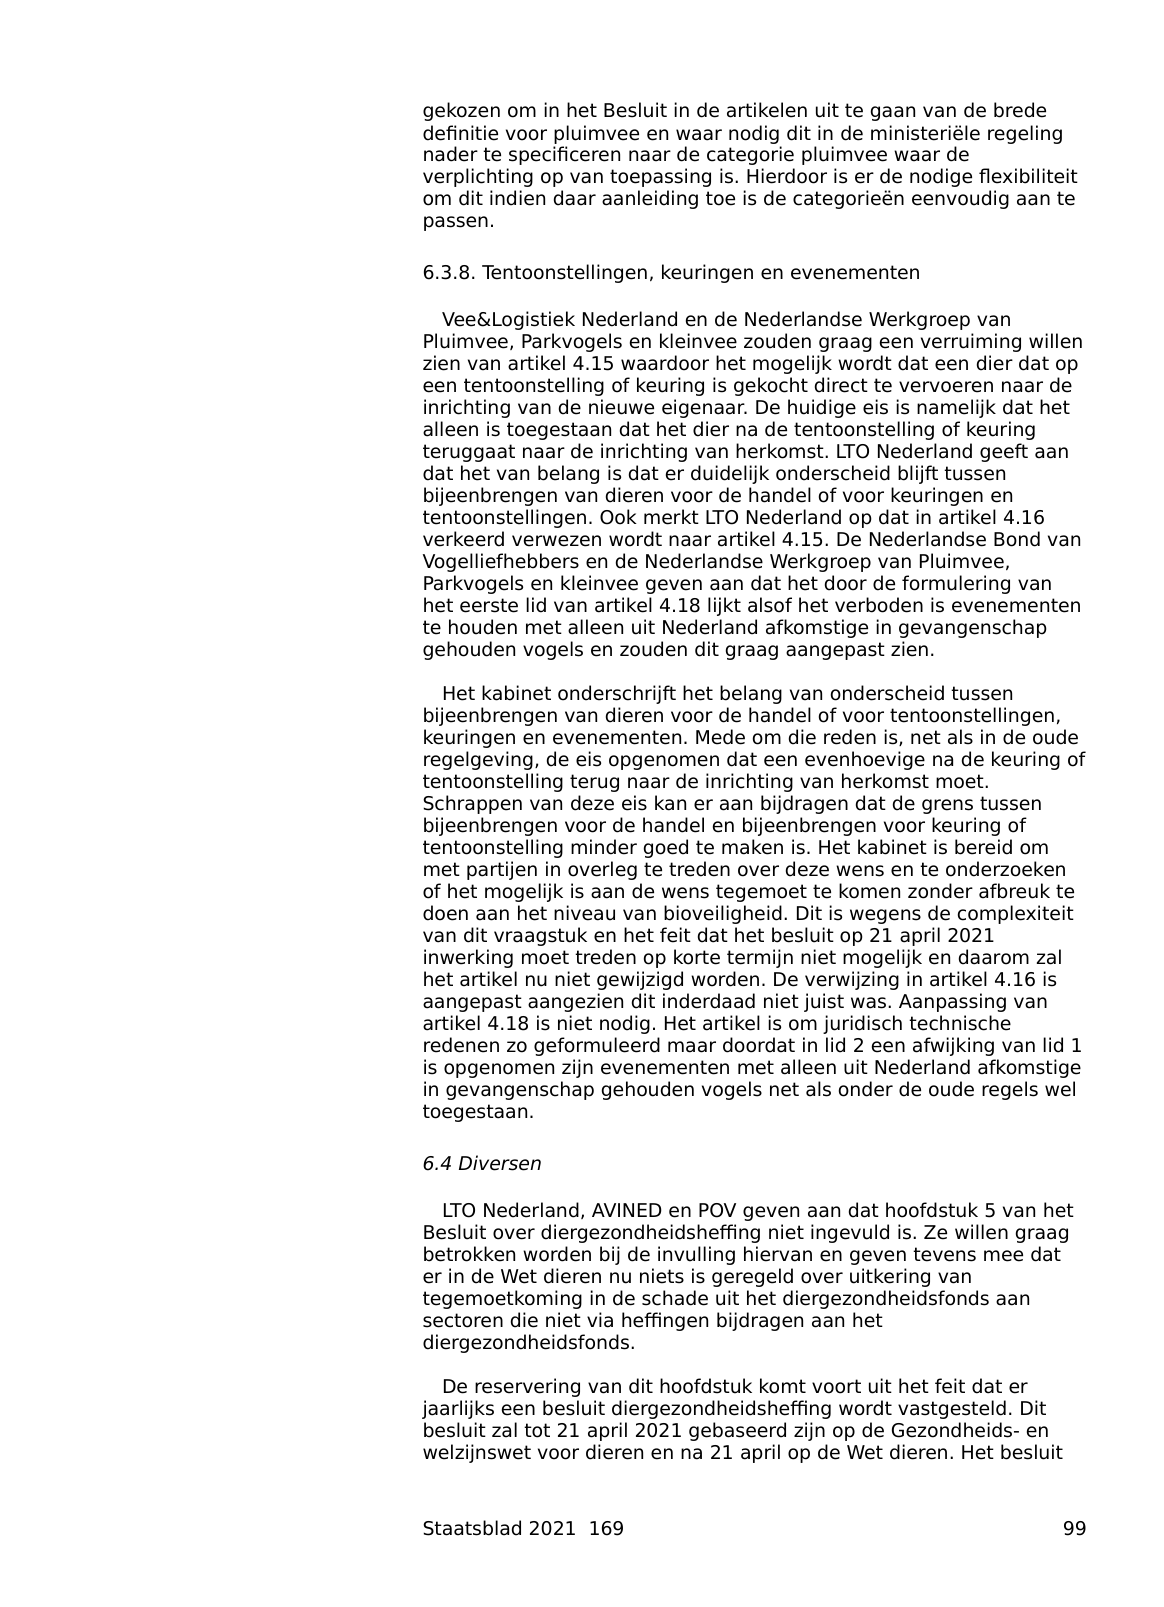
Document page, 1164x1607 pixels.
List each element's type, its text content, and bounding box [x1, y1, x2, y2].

text De reservering van dit hoofdstuk komt voort uit het feit dat er jaarlijks een besluit diergezondheidsheffing wordt vastgesteld. Dit besluit zal tot 21 april 2021 gebaseerd zijn op de Gezondheids- en welzijnswet voor dieren en na 21 april op de Wet dieren. Het besluit [422, 1376, 1087, 1464]
text Het kabinet onderschrijft het belang van onderscheid tussen bijeenbrengen van dieren voor de handel of voor tentoonstellingen, keuringen en evenementen. Mede om die reden is, net als in de oude regelgeving, de eis opgenomen dat een evenhoevige na de keuring of tentoonstelling terug naar de inrichting van herkomst moet. Schrappen van deze eis kan er aan bijdragen dat de grens tussen bijeenbrengen voor de handel en bijeenbrengen voor keuring of tentoonstelling minder goed te maken is. Het kabinet is bereid om met partijen in overleg te treden over deze wens en te onderzoeken of het mogelijk is aan de wens tegemoet te komen zonder afbreuk te doen aan het niveau van bioveiligheid. Dit is wegens de complexiteit van dit vraagstuk en het feit dat het besluit op 21 april 2021 inwerking moet treden op korte termijn niet mogelijk en daarom zal het artikel nu niet gewijzigd worden. De verwijzing in artikel 4.16 is aangepast aangezien dit inderdaad niet juist was. Aanpassing van artikel 4.18 is niet nodig. Het artikel is om juridisch technische redenen zo geformuleerd maar doordat in lid 2 een afwijking van lid 1 is opgenomen zijn evenementen met alleen uit Nederland afkomstige in gevangenschap gehouden vogels net als onder de oude regels wel toegestaan. [422, 683, 1087, 1123]
subtitle 6.4 Diversen [422, 1153, 1087, 1175]
text gekozen om in het Besluit in de artikelen uit te gaan van de brede definitie voor pluimvee en waar nodig dit in de ministeriële regeling nader te specificeren naar de categorie pluimvee waar de verplichting op van toepassing is. Hierdoor is er de nodige flexibiliteit om dit indien daar aanleiding toe is de categorieën eenvoudig aan te passen. [422, 100, 1087, 232]
subtitle 6.3.8. Tentoonstellingen, keuringen en evenementen [422, 262, 1087, 284]
text LTO Nederland, AVINED en POV geven aan dat hoofdstuk 5 van het Besluit over diergezondheidsheffing niet ingevuld is. Ze willen graag betrokken worden bij de invulling hiervan en geven tevens mee dat er in de Wet dieren nu niets is geregeld over uitkering van tegemoetkoming in de schade uit het diergezondheidsfonds aan sectoren die niet via heffingen bijdragen aan het diergezondheidsfonds. [422, 1200, 1087, 1353]
text Vee&Logistiek Nederland en de Nederlandse Werkgroep van Pluimvee, Parkvogels en kleinvee zouden graag een verruiming willen zien van artikel 4.15 waardoor het mogelijk wordt dat een dier dat op een tentoonstelling of keuring is gekocht direct te vervoeren naar de inrichting van de nieuwe eigenaar. De huidige eis is namelijk dat het alleen is toegestaan dat het dier na de tentoonstelling of keuring teruggaat naar de inrichting van herkomst. LTO Nederland geeft aan dat het van belang is dat er duidelijk onderscheid blijft tussen bijeenbrengen van dieren voor de handel of voor keuringen en tentoonstellingen. Ook merkt LTO Nederland op dat in artikel 4.16 verkeerd verwezen wordt naar artikel 4.15. De Nederlandse Bond van Vogelliefhebbers en de Nederlandse Werkgroep van Pluimvee, Parkvogels en kleinvee geven aan dat het door de formulering van het eerste lid van artikel 4.18 lijkt alsof het verboden is evenementen te houden met alleen uit Nederland afkomstige in gevangenschap gehouden vogels en zouden dit graag aangepast zien. [422, 309, 1087, 661]
